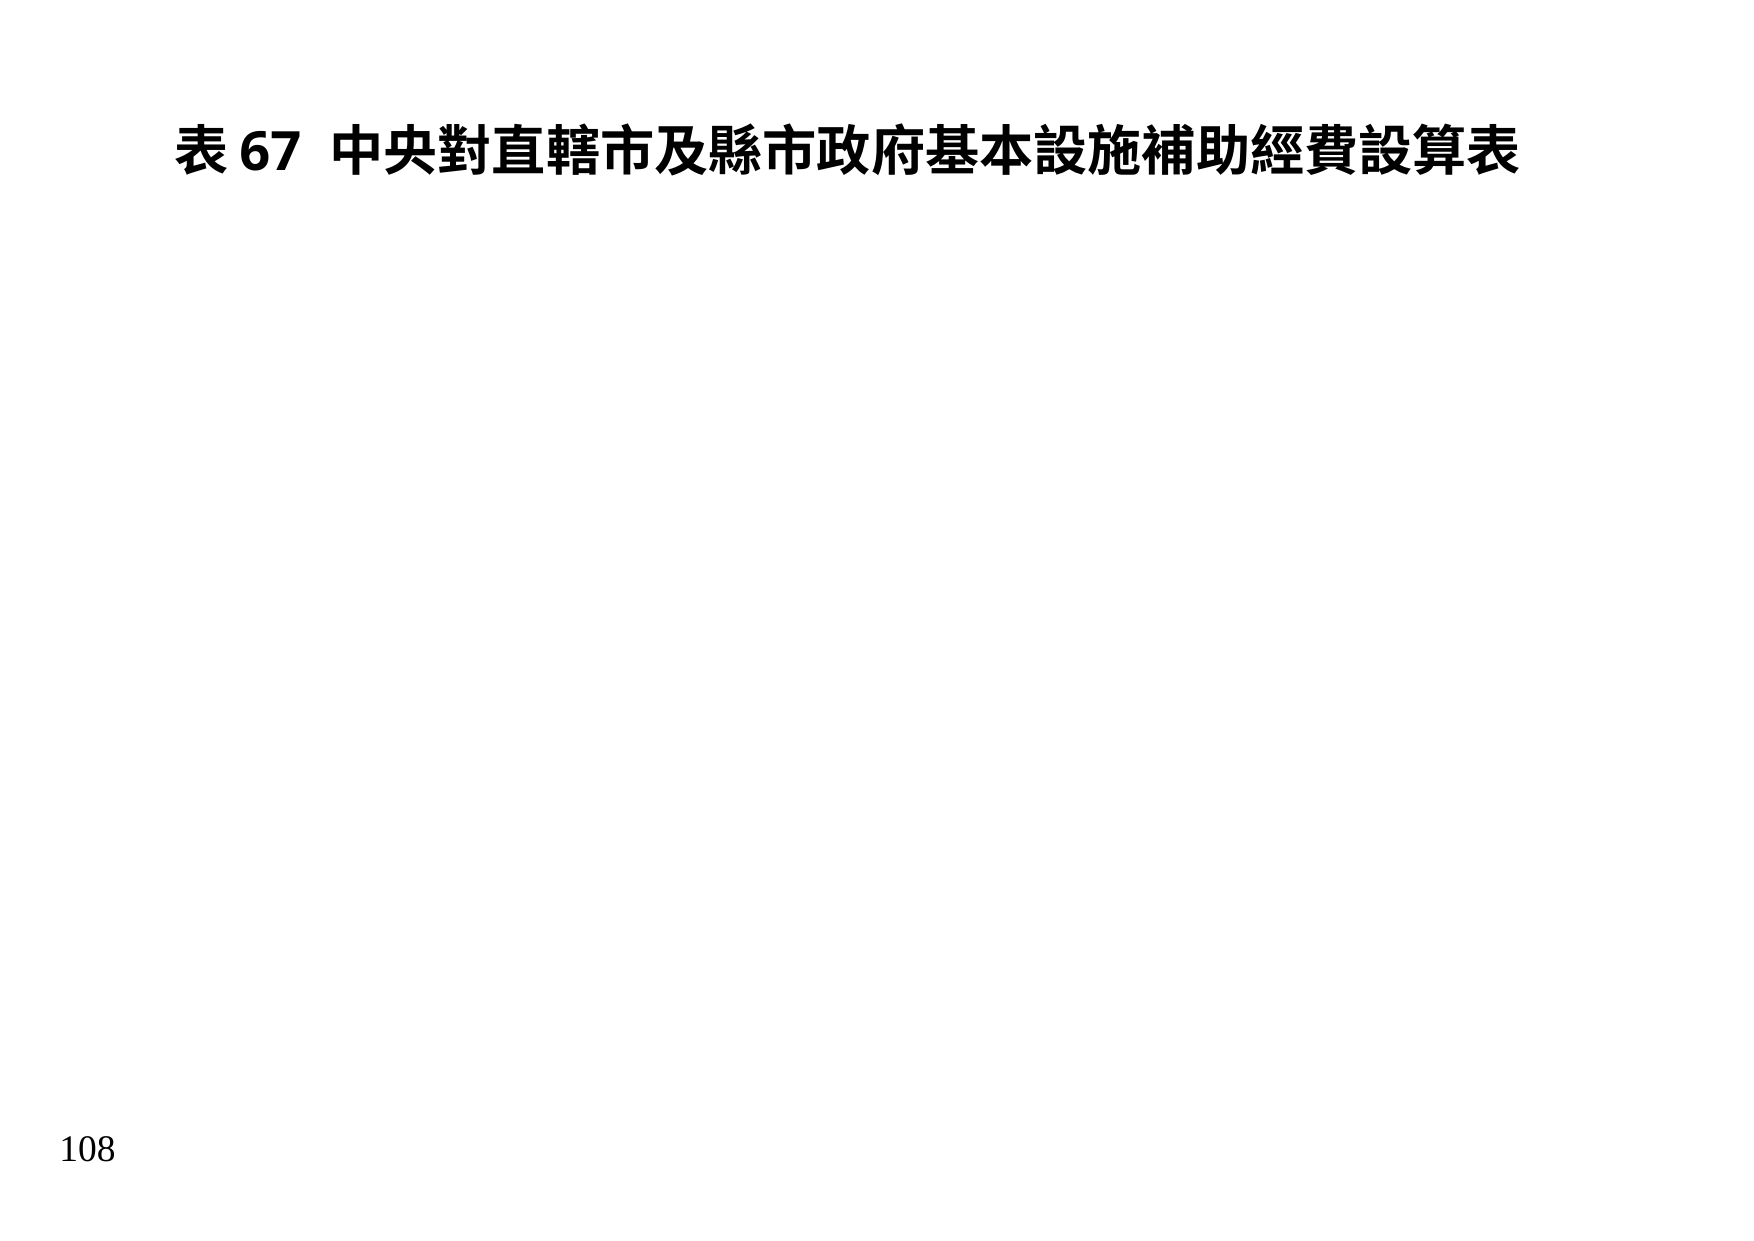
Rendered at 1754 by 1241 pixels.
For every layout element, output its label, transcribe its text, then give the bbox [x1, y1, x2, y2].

text 表67 中央對直轄市及縣市政府基本設施補助經費設算表 [59, 91, 1636, 204]
